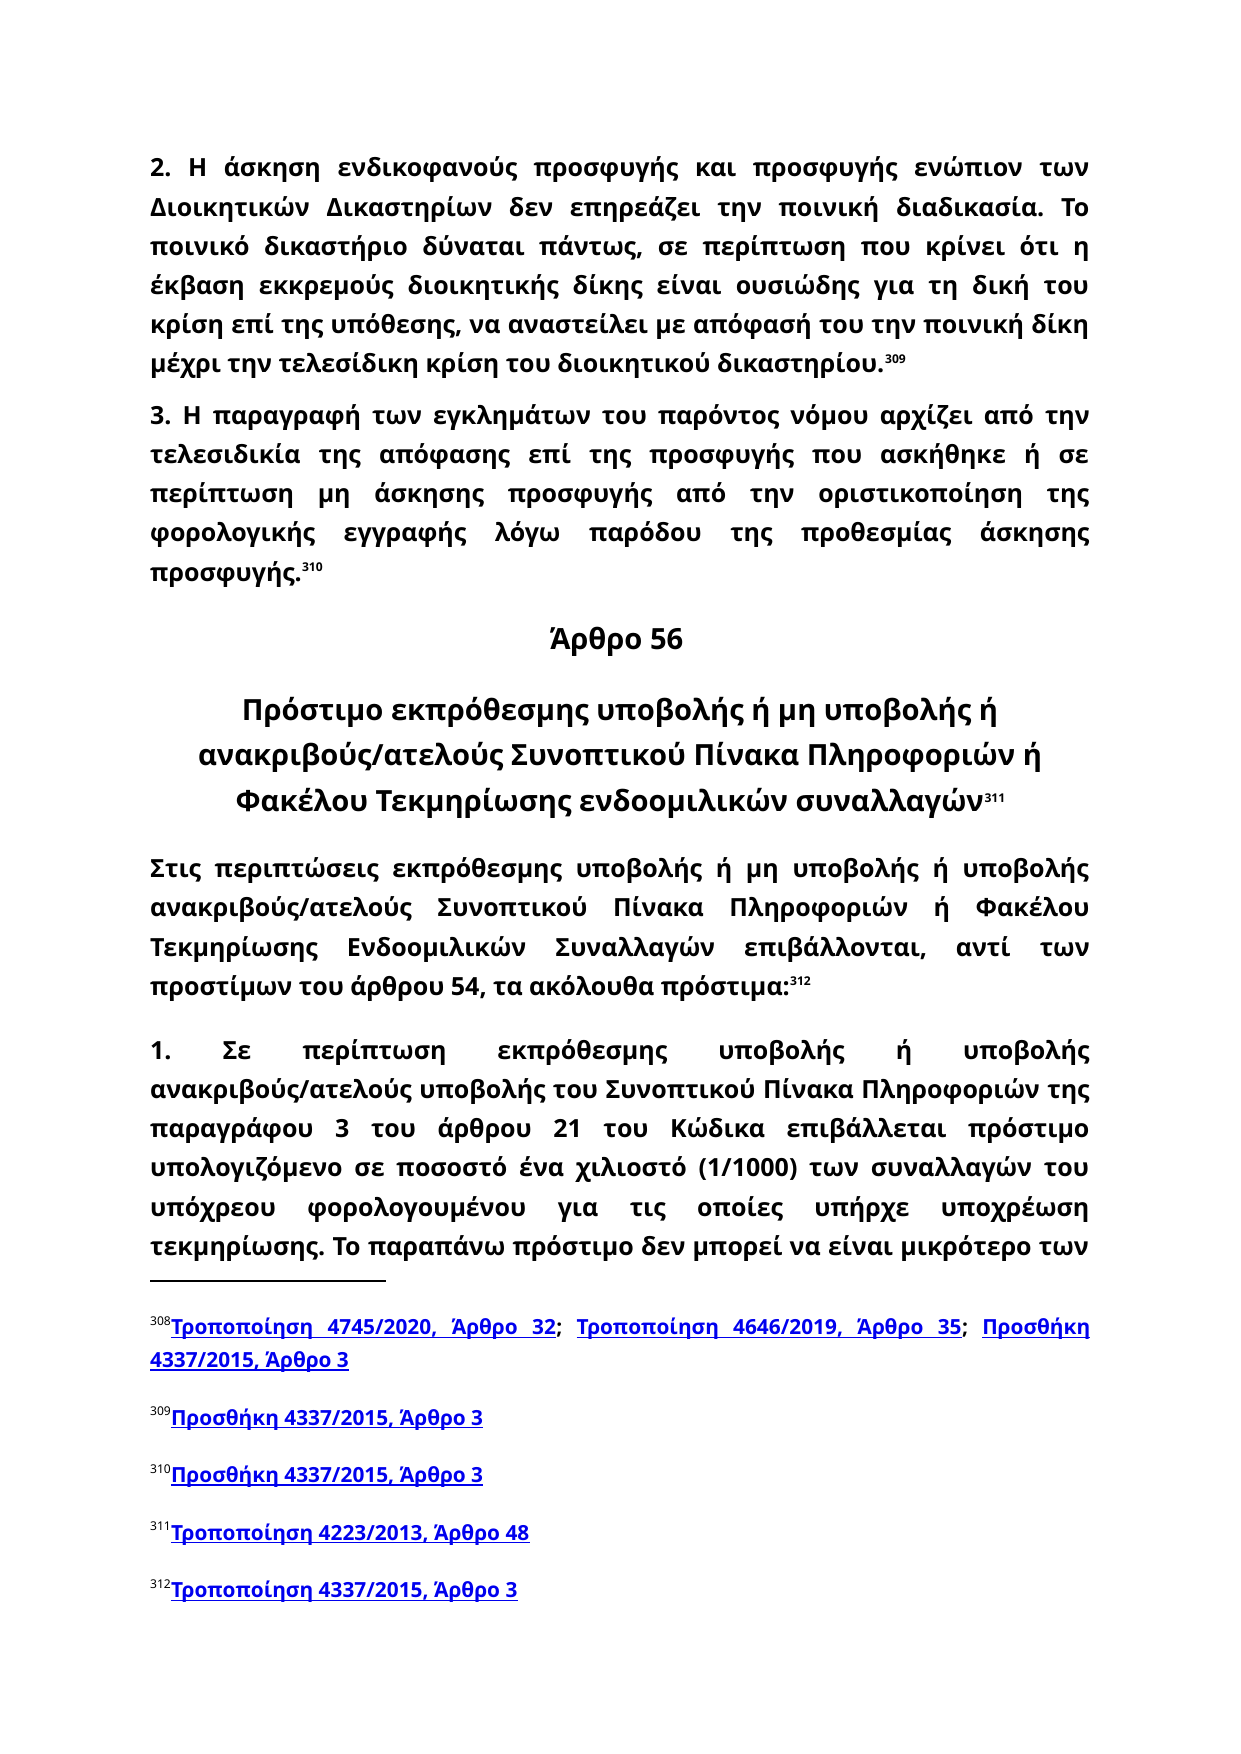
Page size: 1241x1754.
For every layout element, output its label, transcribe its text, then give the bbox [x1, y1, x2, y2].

text 2. Η άσκηση ενδικοφανούς προσφυγής και προσφυγής ενώπιον των Διοικητικών Δικαστηρίων δεν επηρεάζει την ποινική διαδικασία. Το ποινικό δικαστήριο δύναται πάντως, σε περίπτωση που κρίνει ότι η έκβαση εκκρεμούς διοικητικής δίκης είναι ουσιώδης για τη δική του κρίση επί της υπόθεσης, να αναστείλει με απόφασή του την ποινική δίκη μέχρι την τελεσίδικη κρίση του διοικητικού δικαστηρίου. [150, 150, 1090, 380]
subtitle Άρθρο 56 [150, 618, 1090, 658]
text Τροποποίηση 4337/2015, Άρθρο 3 [150, 1576, 1090, 1604]
text Τροποποίηση 4745/2020, Άρθρο 32; Τροποποίηση 4646/2019, Άρθρο 35; Προσθήκη 4337/2015, Άρθρο 3 [150, 1312, 1090, 1373]
text Προσθήκη 4337/2015, Άρθρο 3 [150, 1403, 1090, 1431]
text Προσθήκη 4337/2015, Άρθρο 3 [150, 1460, 1090, 1489]
subtitle Πρόστιμο εκπρόθεσμης υποβολής ή μη υποβολής ή ανακριβούς/ατελούς Συνοπτικού Πίνακα Πληροφοριών ή Φακέλου Τεκμηρίωσης ενδοομιλικών συναλλαγών [150, 689, 1090, 820]
text 1. Σε περίπτωση εκπρόθεσμης υποβολής ή υποβολής ανακριβούς/ατελούς υποβολής του Συνοπτικού Πίνακα Πληροφοριών της παραγράφου 3 του άρθρου 21 του Κώδικα επιβάλλεται πρόστιμο υπολογιζόμενο σε ποσοστό ένα χιλιοστό (1/1000) των συναλλαγών του υπόχρεου φορολογουμένου για τις οποίες υπήρχε υποχρέωση τεκμηρίωσης. Το παραπάνω πρόστιμο δεν μπορεί να είναι μικρότερο των [150, 1032, 1090, 1262]
text Στις περιπτώσεις εκπρόθεσμης υποβολής ή μη υποβολής ή υποβολής ανακριβούς/ατελούς Συνοπτικού Πίνακα Πληροφοριών ή Φακέλου Τεκμηρίωσης Ενδοομιλικών Συναλλαγών επιβάλλονται, αντί των προστίμων του άρθρου 54, τα ακόλουθα πρόστιμα: [150, 851, 1090, 1002]
text 3. Η παραγραφή των εγκλημάτων του παρόντος νόμου αρχίζει από την τελεσιδικία της απόφασης επί της προσφυγής που ασκήθηκε ή σε περίπτωση μη άσκησης προσφυγής από την οριστικοποίηση της φορολογικής εγγραφής λόγω παρόδου της προθεσμίας άσκησης προσφυγής. [150, 397, 1090, 588]
text Τροποποίηση 4223/2013, Άρθρο 48 [150, 1518, 1090, 1546]
